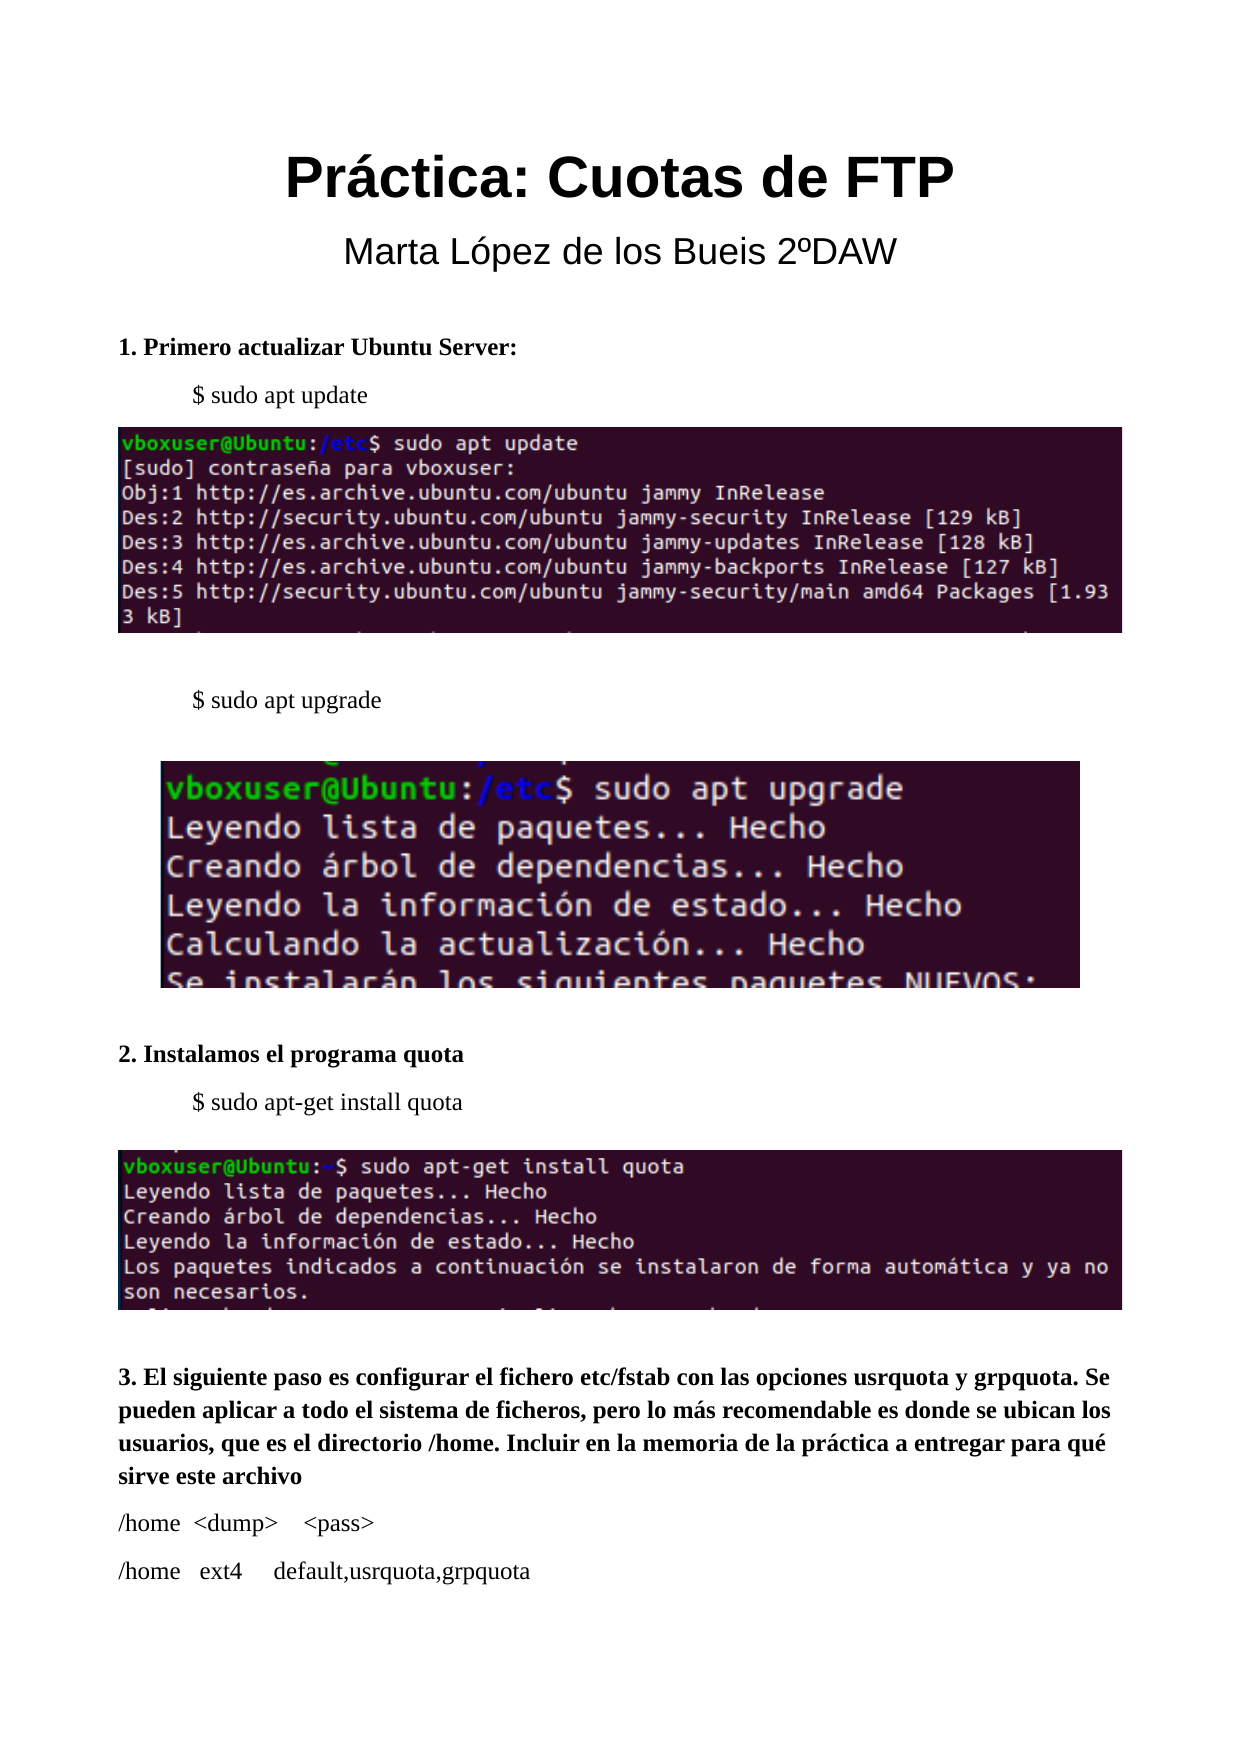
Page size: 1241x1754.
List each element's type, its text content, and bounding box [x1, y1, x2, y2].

subtitle Marta López de los Bueis 2ºDAW [118, 229, 1122, 272]
title Práctica: Cuotas de FTP [118, 143, 1122, 210]
picture [160, 761, 1080, 988]
text /home ext4 default,usrquota,grpquota [118, 1556, 1122, 1585]
text $ sudo apt-get install quota [118, 1087, 1122, 1116]
picture [118, 427, 1123, 633]
text $ sudo apt upgrade [118, 685, 1122, 713]
text 3. El siguiente paso es configurar el fichero etc/fstab con las opciones usrquota y grpquota. Se pueden aplicar a todo el sistema de ficheros, pero lo más recomendable es donde se ubican los usuarios, que es el directorio /home. Incluir en la memoria de la práctica a entregar para qué sirve este archivo [118, 1362, 1122, 1489]
text /home <dump> <pass> [118, 1508, 1122, 1537]
text $ sudo apt update [118, 380, 1122, 408]
text 2. Instalamos el programa quota [118, 1039, 1122, 1068]
picture [118, 1150, 1123, 1310]
text 1. Primero actualizar Ubuntu Server: [118, 332, 1122, 361]
